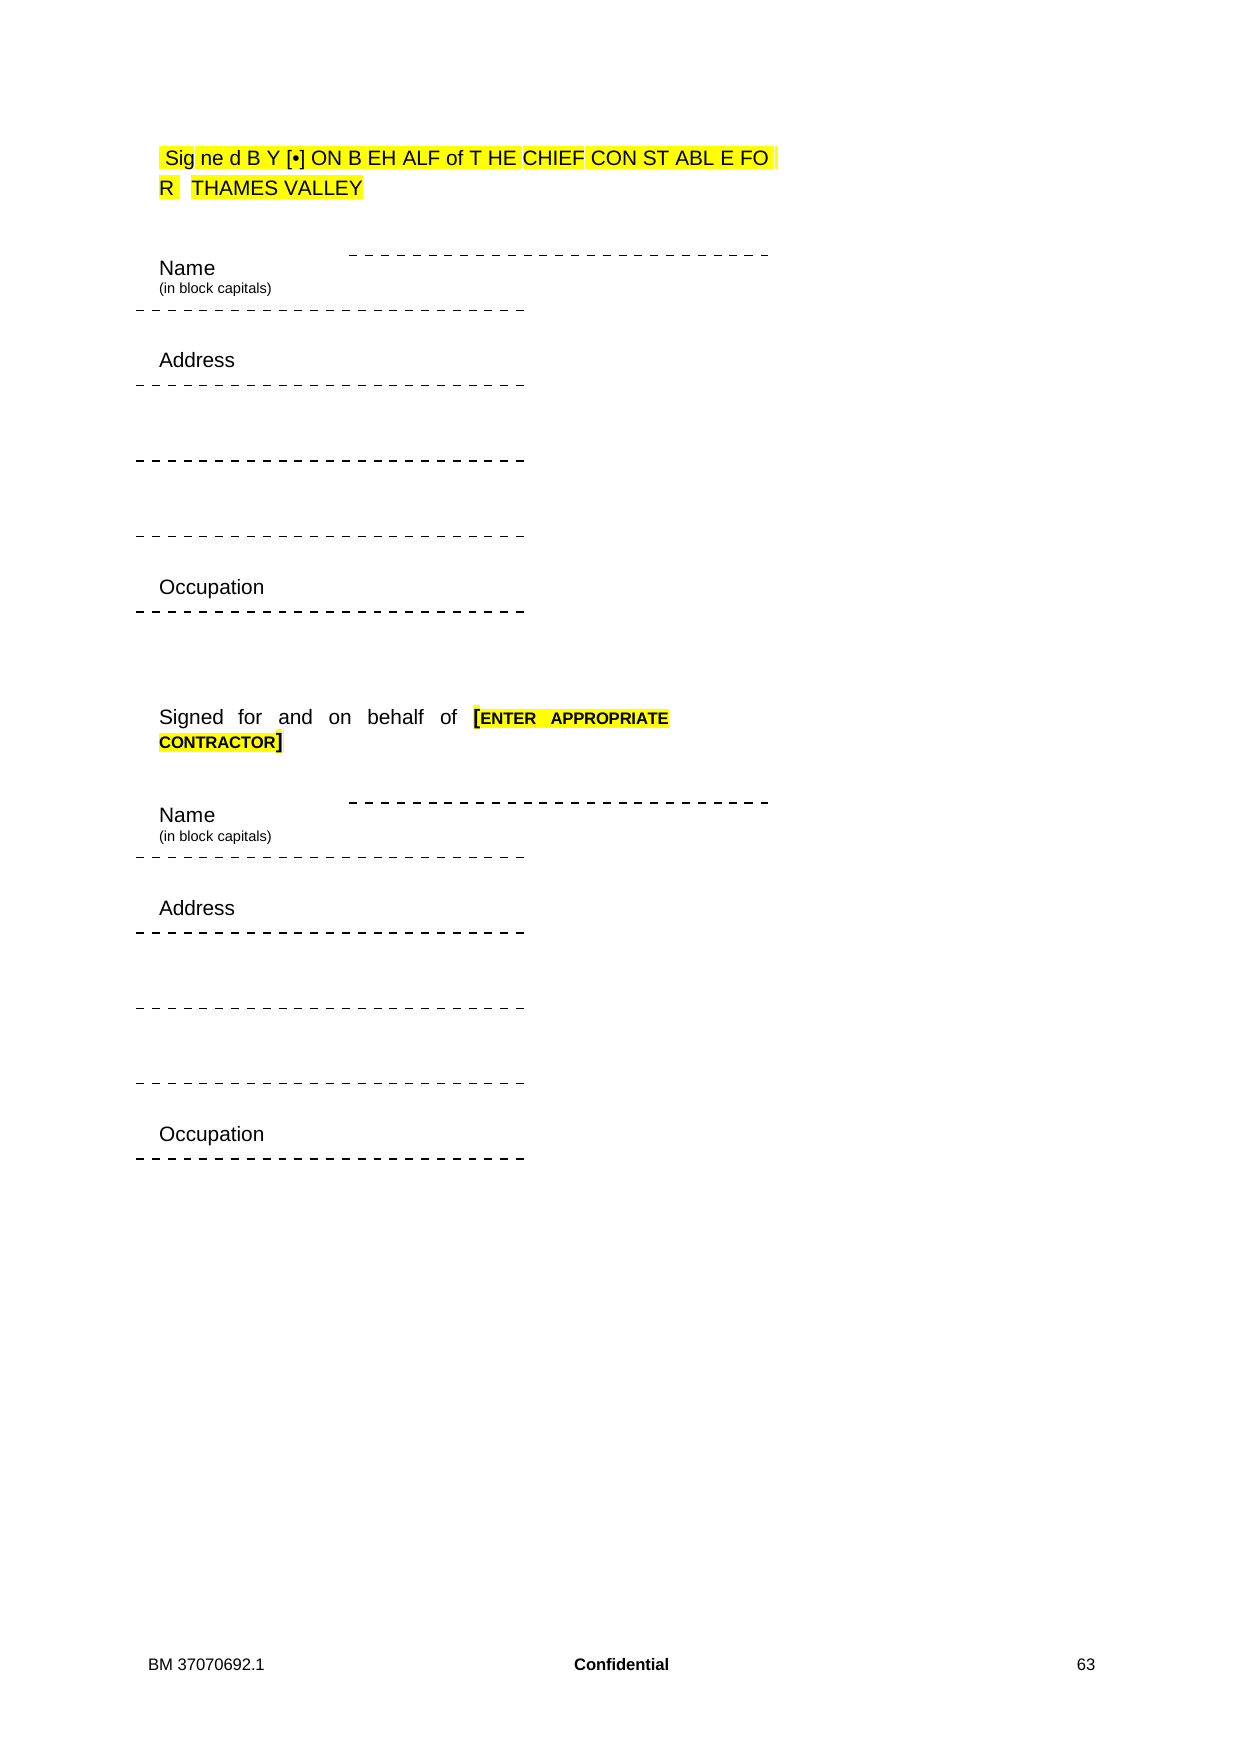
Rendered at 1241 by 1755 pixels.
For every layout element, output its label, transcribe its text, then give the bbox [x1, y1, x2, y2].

text (in block capitals) [159, 827, 1107, 844]
text Sig ne d B Y [•] ON B EH ALF of T HE CHIEF CON ST ABL E FO R THAMES VALLEY [159, 146, 785, 199]
text Occupation [159, 574, 1107, 598]
text Address [159, 348, 1107, 372]
text Name [159, 256, 1107, 280]
text Signed for and on behalf of [ENTER APPROPRIATE CONTRACTOR] [159, 705, 789, 753]
text Occupation [159, 1122, 1107, 1146]
text (in block capitals) [159, 280, 1107, 297]
text Name [159, 803, 1107, 827]
text Address [159, 895, 1107, 919]
